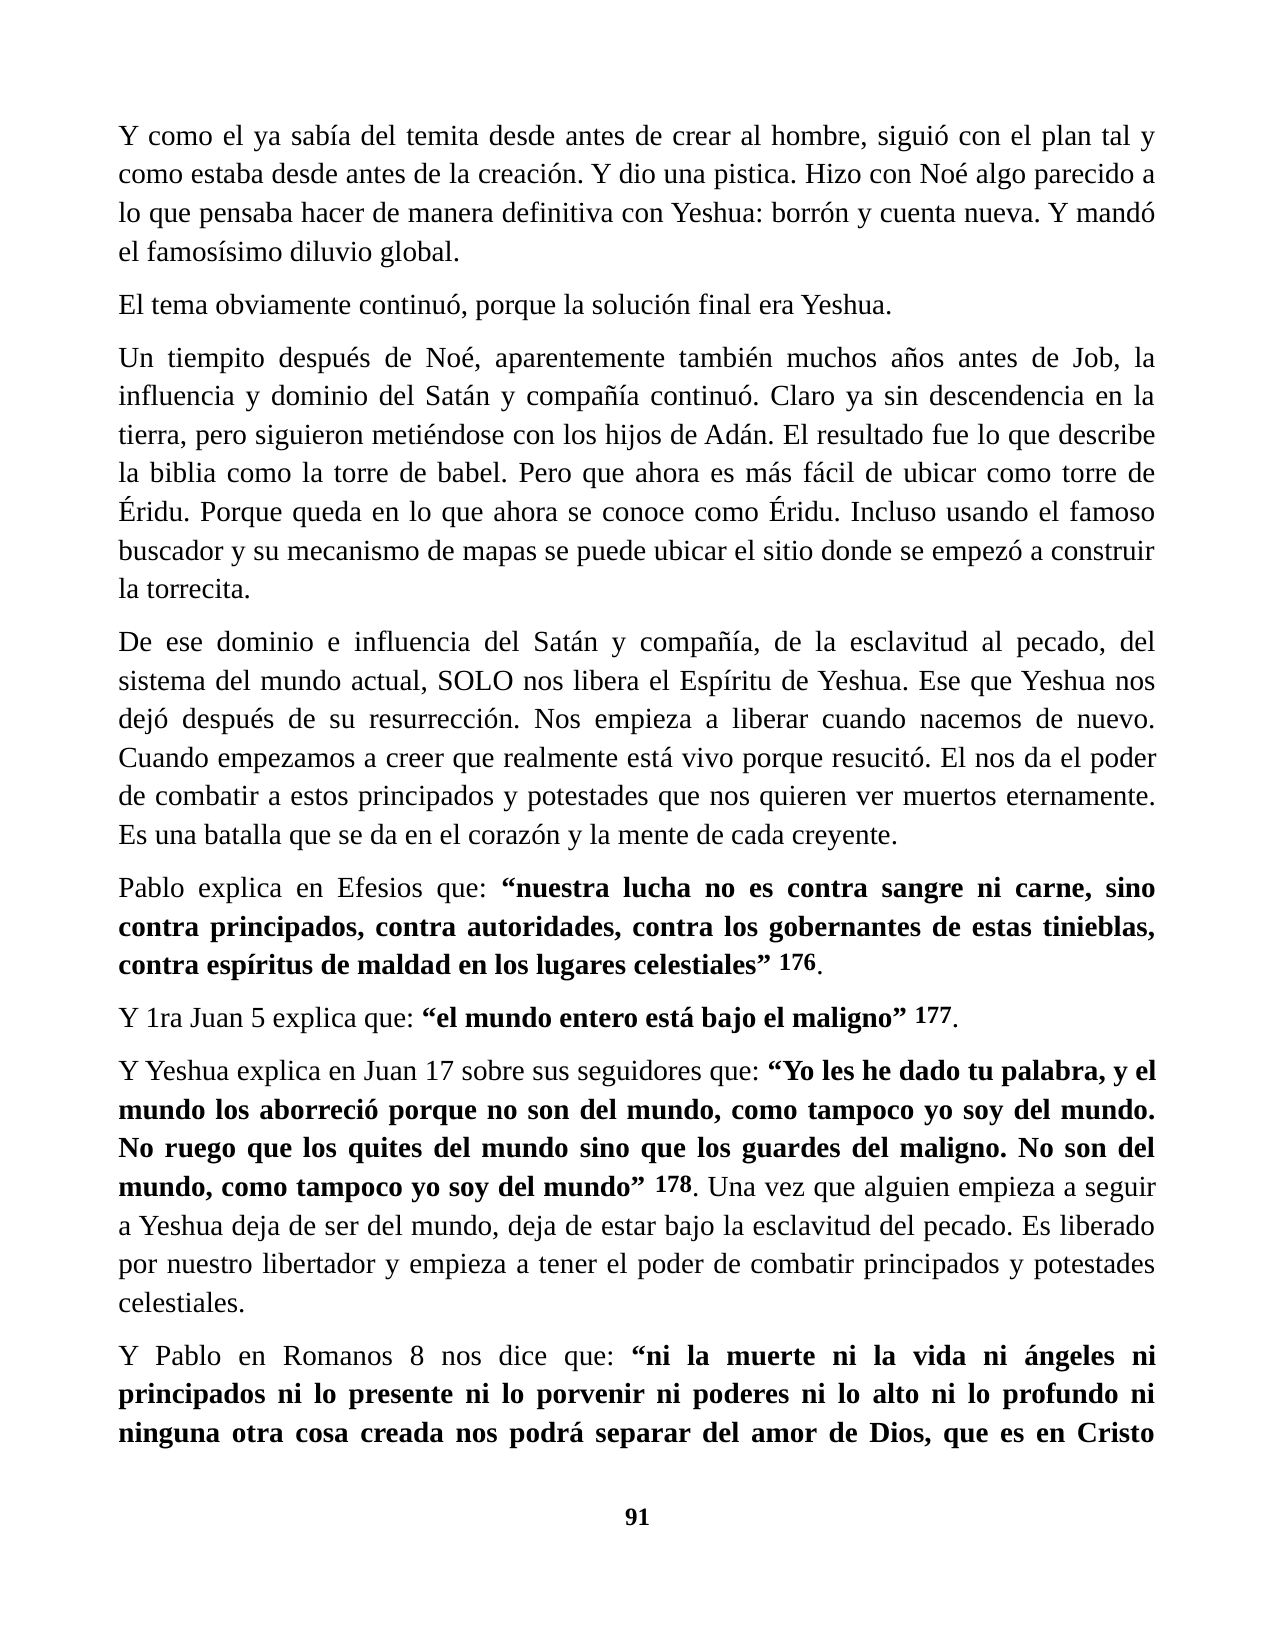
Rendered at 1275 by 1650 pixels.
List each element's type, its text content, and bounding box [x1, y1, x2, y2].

text Y Pablo en Romanos 8 nos dice que: “ni la muerte ni la vida ni ángeles ni principados ni lo presente ni lo porvenir ni poderes ni lo alto ni lo profundo ni ninguna otra cosa creada nos podrá separar del amor de Dios, que es en Cristo [118, 1338, 1157, 1448]
text Pablo explica en Efesios que: “nuestra lucha no es contra sangre ni carne, sino contra principados, contra autoridades, contra los gobernantes de estas tinieblas, contra espíritus de maldad en los lugares celestiales” . [118, 870, 1157, 981]
text Y como el ya sabía del temita desde antes de crear al hombre, siguió con el plan tal y como estaba desde antes de la creación. Y dio una pistica. Hizo con Noé algo parecido a lo que pensaba hacer de manera definitiva con Yeshua: borrón y cuenta nueva. Y mandó el famosísimo diluvio global. [118, 118, 1157, 267]
text El tema obviamente continuó, porque la solución final era Yeshua. [118, 287, 1157, 320]
text Y 1ra Juan 5 explica que: “el mundo entero está bajo el maligno” . [118, 1000, 1157, 1034]
text Y Yeshua explica en Juan 17 sobre sus seguidores que: “Yo les he dado tu palabra, y el mundo los aborreció porque no son del mundo, como tampoco yo soy del mundo. No ruego que los quites del mundo sino que los guardes del maligno. No son del mundo, como tampoco yo soy del mundo” . Una vez que alguien empieza a seguir a Yeshua deja de ser del mundo, deja de estar bajo la esclavitud del pecado. Es liberado por nuestro libertador y empieza a tener el poder de combatir principados y potestades celestiales. [118, 1053, 1157, 1318]
text Un tiempito después de Noé, aparentemente también muchos años antes de Job, la influencia y dominio del Satán y compañía continuó. Claro ya sin descendencia en la tierra, pero siguieron metiéndose con los hijos de Adán. El resultado fue lo que describe la biblia como la torre de babel. Pero que ahora es más fácil de ubicar como torre de Éridu. Porque queda en lo que ahora se conoce como Éridu. Incluso usando el famoso buscador y su mecanismo de mapas se puede ubicar el sitio donde se empezó a construir la torrecita. [118, 340, 1157, 605]
text De ese dominio e influencia del Satán y compañía, de la esclavitud al pecado, del sistema del mundo actual, SOLO nos libera el Espíritu de Yeshua. Ese que Yeshua nos dejó después de su resurrección. Nos empieza a liberar cuando nacemos de nuevo. Cuando empezamos a creer que realmente está vivo porque resucitó. El nos da el poder de combatir a estos principados y potestades que nos quieren ver muertos eternamente. Es una batalla que se da en el corazón y la mente de cada creyente. [118, 624, 1157, 851]
